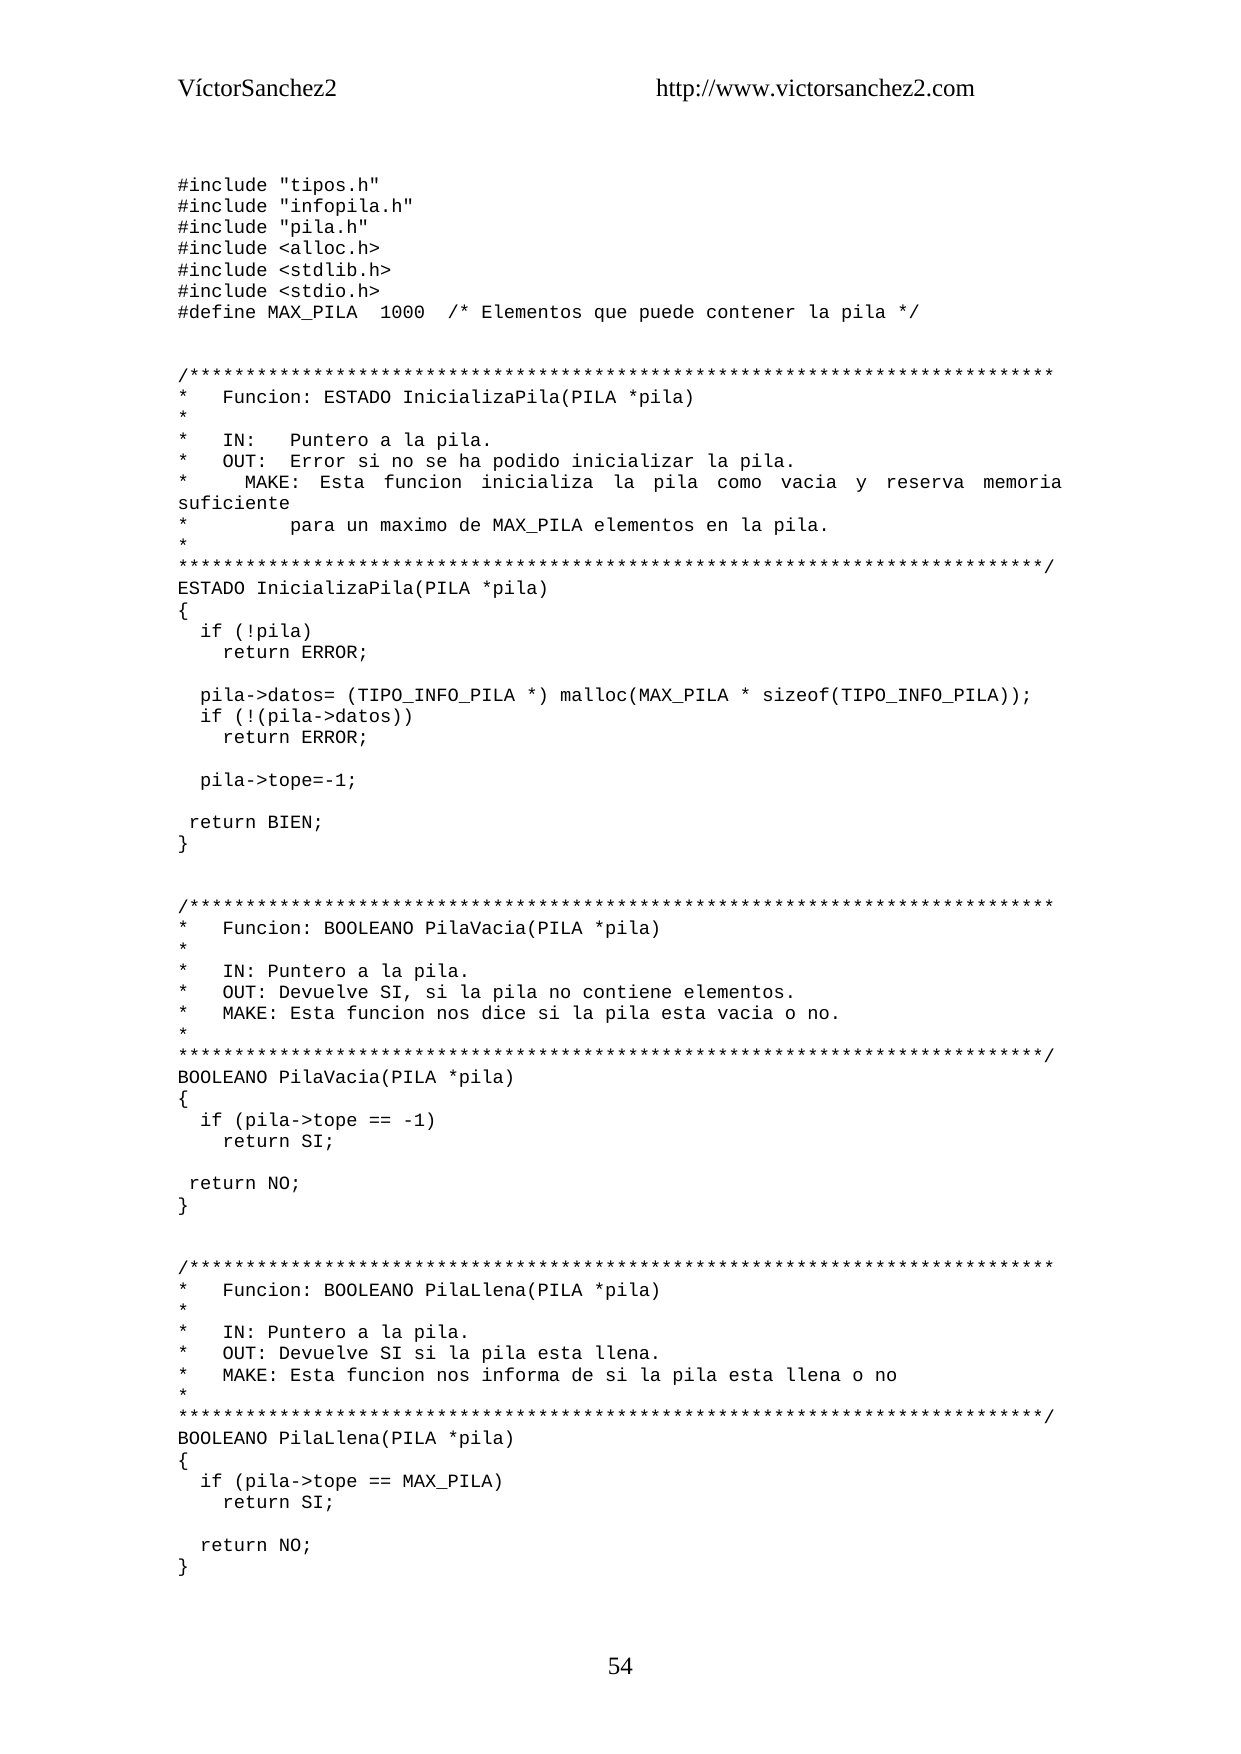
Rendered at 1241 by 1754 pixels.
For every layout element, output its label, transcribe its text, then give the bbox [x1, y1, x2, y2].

text pila->datos= (TIPO_INFO_PILA *) malloc(MAX_PILA * sizeof(TIPO_INFO_PILA)); [177, 685, 1063, 707]
text #include <stdlib.h> [177, 260, 1063, 282]
text * [177, 1025, 1063, 1047]
text } [177, 1557, 1063, 1578]
text { [177, 600, 1063, 622]
text * [177, 1302, 1063, 1323]
text * [177, 940, 1063, 962]
text } [177, 1195, 1063, 1217]
text return SI; [177, 1493, 1063, 1514]
text * OUT: Devuelve SI, si la pila no contiene elementos. [177, 983, 1063, 1004]
text /***************************************************************************** [177, 898, 1063, 919]
text } [177, 834, 1063, 855]
text * OUT: Error si no se ha podido inicializar la pila. [177, 452, 1063, 473]
text if (pila->tope == MAX_PILA) [177, 1472, 1063, 1493]
text { [177, 1089, 1063, 1110]
text * MAKE: Esta funcion nos dice si la pila esta vacia o no. [177, 1004, 1063, 1025]
text *****************************************************************************/ [177, 1047, 1063, 1068]
text * MAKE: Esta funcion nos informa de si la pila esta llena o no [177, 1365, 1063, 1387]
text #include "tipos.h" [177, 175, 1063, 197]
text /***************************************************************************** [177, 367, 1063, 388]
text pila->tope=-1; [177, 770, 1063, 792]
text if (!pila) [177, 622, 1063, 643]
text if (!(pila->datos)) [177, 707, 1063, 728]
text * [177, 1387, 1063, 1408]
text * OUT: Devuelve SI si la pila esta llena. [177, 1344, 1063, 1365]
text * IN: Puntero a la pila. [177, 430, 1063, 452]
text #include <alloc.h> [177, 239, 1063, 260]
text return NO; [177, 1174, 1063, 1195]
text return ERROR; [177, 728, 1063, 749]
text *****************************************************************************/ [177, 558, 1063, 579]
text * Funcion: BOOLEANO PilaLlena(PILA *pila) [177, 1280, 1063, 1302]
text * [177, 537, 1063, 558]
text * Funcion: ESTADO InicializaPila(PILA *pila) [177, 388, 1063, 409]
text * para un maximo de MAX_PILA elementos en la pila. [177, 515, 1063, 537]
text return NO; [177, 1535, 1063, 1557]
text return ERROR; [177, 643, 1063, 664]
text * Funcion: BOOLEANO PilaVacia(PILA *pila) [177, 919, 1063, 940]
text /***************************************************************************** [177, 1259, 1063, 1280]
text if (pila->tope == -1) [177, 1110, 1063, 1132]
text * IN: Puntero a la pila. [177, 962, 1063, 983]
text * [177, 409, 1063, 430]
text * MAKE: Esta funcion inicializa la pila como vacia y reserva memoria suficiente [177, 473, 1063, 515]
text return SI; [177, 1132, 1063, 1153]
text * IN: Puntero a la pila. [177, 1323, 1063, 1344]
text { [177, 1450, 1063, 1472]
text #define MAX_PILA 1000 /* Elementos que puede contener la pila */ [177, 303, 1063, 324]
text *****************************************************************************/ [177, 1408, 1063, 1429]
text #include "pila.h" [177, 218, 1063, 239]
text return BIEN; [177, 813, 1063, 834]
text #include "infopila.h" [177, 197, 1063, 218]
text BOOLEANO PilaLlena(PILA *pila) [177, 1429, 1063, 1450]
text ESTADO InicializaPila(PILA *pila) [177, 579, 1063, 600]
text #include <stdio.h> [177, 282, 1063, 303]
text BOOLEANO PilaVacia(PILA *pila) [177, 1068, 1063, 1089]
